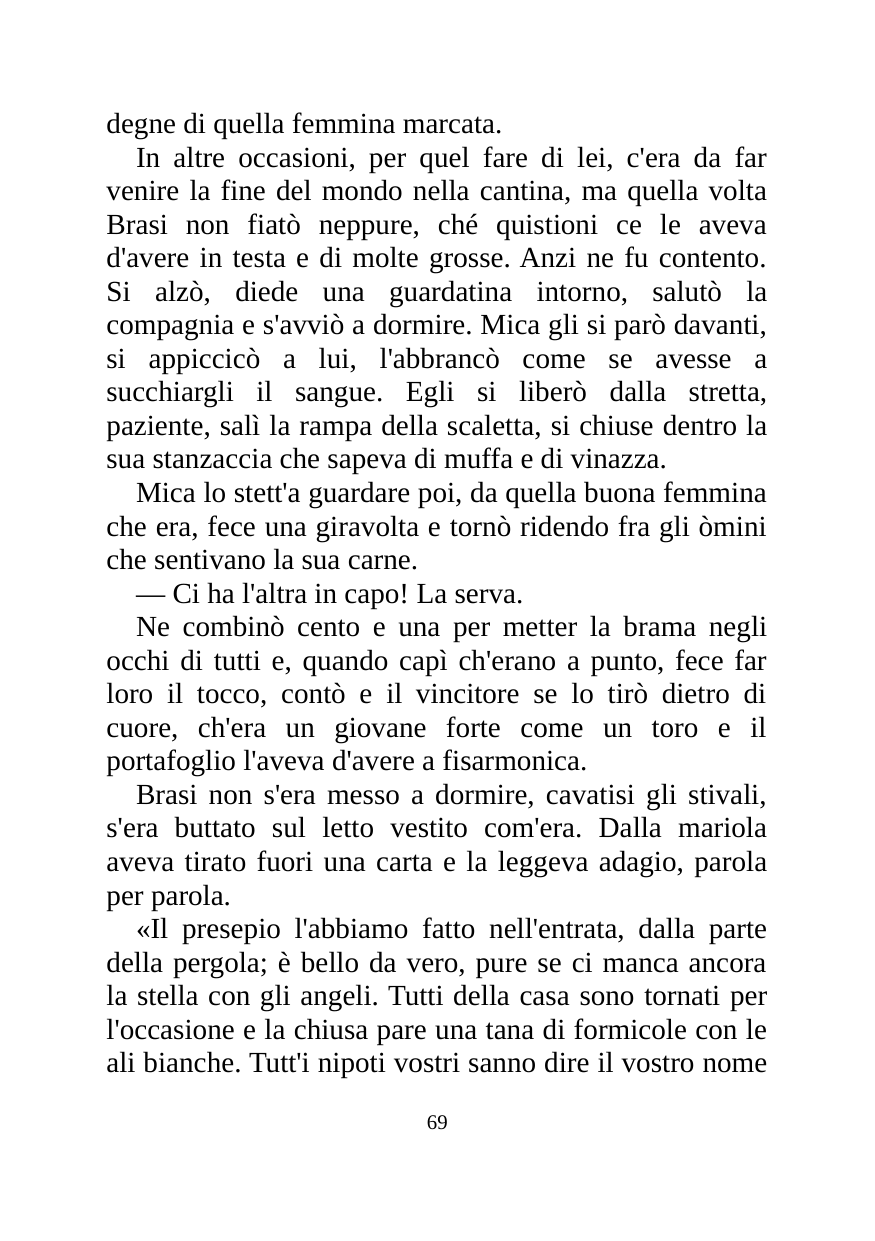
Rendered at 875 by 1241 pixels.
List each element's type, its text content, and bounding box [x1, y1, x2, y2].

text In altre occasioni, per quel fare di lei, c'era da far venire la fine del mondo nella cantina, ma quella volta Brasi non fiatò neppure, ché quistioni ce le aveva d'avere in testa e di molte grosse. Anzi ne fu contento. Si alzò, diede una guardatina intorno, salutò la compagnia e s'avviò a dormire. Mica gli si parò davanti, si appiccicò a lui, l'abbrancò come se avesse a succhiargli il sangue. Egli si liberò dalla stretta, paziente, salì la rampa della scaletta, si chiuse dentro la sua stanzaccia che sapeva di muffa e di vinazza. [106, 140, 768, 475]
text degne di quella femmina marcata. [106, 106, 768, 140]
text — Ci ha l'altra in capo! La serva. [106, 576, 768, 609]
text Mica lo stett'a guardare poi, da quella buona femmina che era, fece una giravolta e tornò ridendo fra gli òmini che sentivano la sua carne. [106, 475, 768, 576]
text Ne combinò cento e una per metter la brama negli occhi di tutti e, quando capì ch'erano a punto, fece far loro il tocco, contò e il vincitore se lo tirò dietro di cuore, ch'era un giovane forte come un toro e il portafoglio l'aveva d'avere a fisarmonica. [106, 609, 768, 777]
text Brasi non s'era messo a dormire, cavatisi gli stivali, s'era buttato sul letto vestito com'era. Dalla mariola aveva tirato fuori una carta e la leggeva adagio, parola per parola. [106, 777, 768, 911]
text «Il presepio l'abbiamo fatto nell'entrata, dalla parte della pergola; è bello da vero, pure se ci manca ancora la stella con gli angeli. Tutti della casa sono tornati per l'occasione e la chiusa pare una tana di formicole con le ali bianche. Tutt'i nipoti vostri sanno dire il vostro nome [106, 911, 768, 1079]
